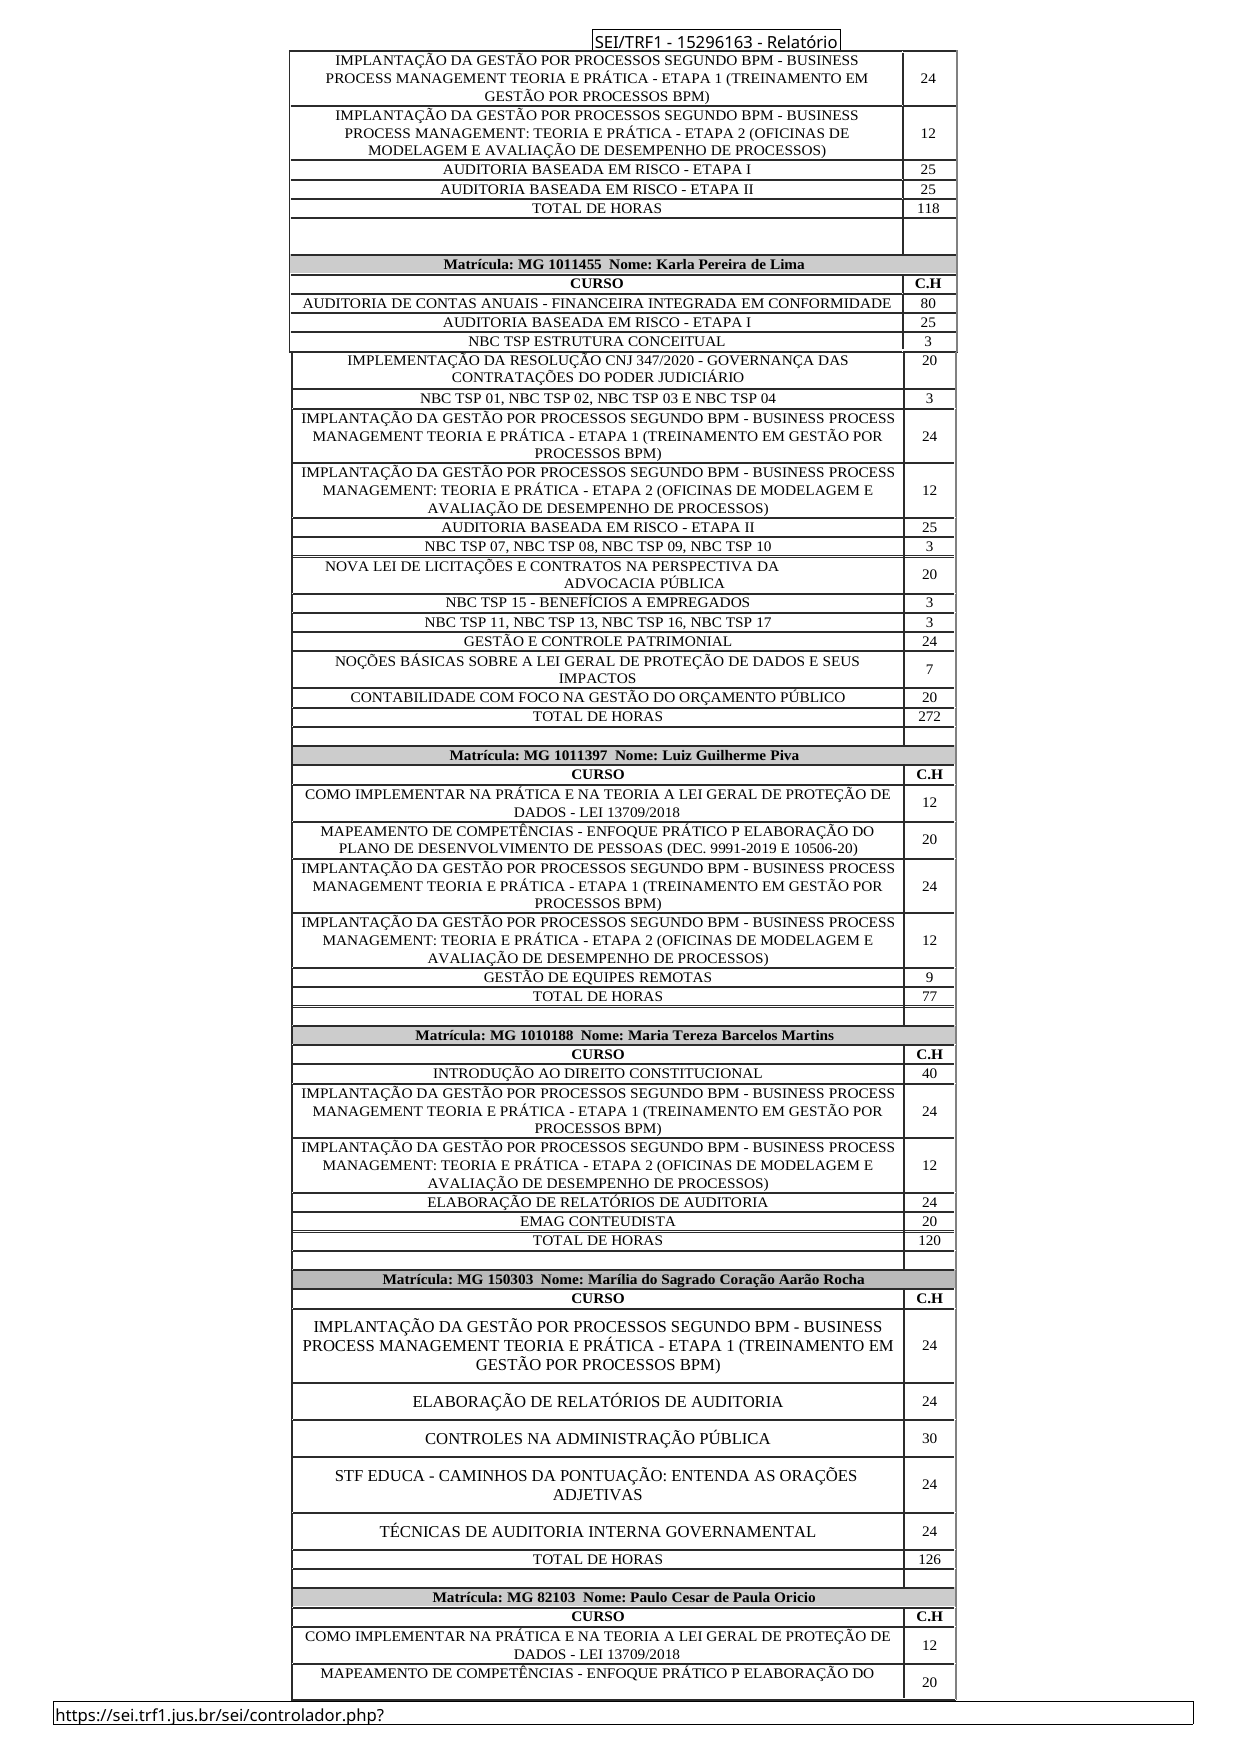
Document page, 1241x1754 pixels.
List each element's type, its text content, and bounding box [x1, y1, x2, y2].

table_cell [290, 219, 902, 254]
table_cell 24 [905, 1512, 955, 1549]
table_cell 12 [905, 912, 955, 967]
table_cell Matrícula: MG 82103 Nome: Paulo Cesar de Paula Oricio [293, 1587, 955, 1606]
table_cell IMPLANTAÇÃO DA GESTÃO POR PROCESSOS SEGUNDO BPM - BUSINESS PROCESS MANAGEMENT: TEORIA E PRÁTICA - ETAPA 2 (OFICINAS DE MODELAGEM E AVALIAÇÃO DE DESEMPENHO DE PROCESSOS) [293, 914, 903, 967]
table_cell MAPEAMENTO DE COMPETÊNCIAS - ENFOQUE PRÁTICO P ELABORAÇÃO DO PLANO DE DESENVOLVIMENTO DE PESSOAS (DEC. 9991-2019 E 10506-20) [293, 823, 903, 857]
table_cell TOTAL DE HORAS [293, 1233, 903, 1250]
table_cell [905, 1005, 955, 1025]
table_cell IMPLANTAÇÃO DA GESTÃO POR PROCESSOS SEGUNDO BPM - BUSINESS PROCESS MANAGEMENT TEORIA E PRÁTICA - ETAPA 1 (TREINAMENTO EM GESTÃO POR PROCESSOS BPM) [293, 860, 903, 912]
table_cell CURSO [290, 276, 902, 293]
table_cell CURSO [293, 766, 903, 783]
table_cell NBC TSP 11, NBC TSP 13, NBC TSP 16, NBC TSP 17 [293, 614, 903, 631]
table_cell IMPLANTAÇÃO DA GESTÃO POR PROCESSOS SEGUNDO BPM - BUSINESS PROCESS MANAGEMENT: TEORIA E PRÁTICA - ETAPA 2 (OFICINAS DE MODELAGEM E AVALIAÇÃO DE DESEMPENHO DE PROCESSOS) [293, 1139, 903, 1192]
table_cell IMPLANTAÇÃO DA GESTÃO POR PROCESSOS SEGUNDO BPM - BUSINESS PROCESS MANAGEMENT TEORIA E PRÁTICA - ETAPA 1 (TREINAMENTO EM GESTÃO POR PROCESSOS BPM) [293, 410, 903, 462]
table_cell 3 [905, 593, 955, 612]
table_cell [905, 726, 955, 745]
table_cell [904, 219, 956, 254]
table_cell 24 [905, 1308, 955, 1382]
table_cell [905, 1250, 955, 1269]
table_cell Matrícula: MG 1010188 Nome: Maria Tereza Barcelos Martins [293, 1025, 955, 1044]
table_header 20 [905, 353, 955, 388]
table_cell COMO IMPLEMENTAR NA PRÁTICA E NA TEORIA A LEI GERAL DE PROTEÇÃO DE DADOS - LEI 13709/2018 [293, 786, 903, 821]
table_cell TOTAL DE HORAS [293, 1551, 903, 1568]
table_cell CURSO [293, 1046, 903, 1063]
table_cell TOTAL DE HORAS [293, 988, 903, 1005]
table_cell CONTROLES NA ADMINISTRAÇÃO PÚBLICA [293, 1421, 903, 1456]
table_cell INTRODUÇÃO AO DIREITO CONSTITUCIONAL [293, 1065, 903, 1082]
table_cell 12 [905, 1137, 955, 1192]
table_cell 25 [904, 161, 956, 179]
table_cell 40 [905, 1063, 955, 1082]
table_cell NBC TSP 01, NBC TSP 02, NBC TSP 03 E NBC TSP 04 [293, 390, 903, 407]
table_cell [293, 1252, 903, 1269]
table_cell 12 [905, 1626, 955, 1663]
table_cell IMPLANTAÇÃO DA GESTÃO POR PROCESSOS SEGUNDO BPM - BUSINESS PROCESS MANAGEMENT: TEORIA E PRÁTICA - ETAPA 2 (OFICINAS DE MODELAGEM E AVALIAÇÃO DE DESEMPENHO DE PROCESSOS) [293, 464, 903, 517]
table_cell NOÇÕES BÁSICAS SOBRE A LEI GERAL DE PROTEÇÃO DE DADOS E SEUS IMPACTOS [293, 652, 903, 687]
table_cell [293, 728, 903, 745]
table_cell TÉCNICAS DE AUDITORIA INTERNA GOVERNAMENTAL [293, 1514, 903, 1549]
table_cell 24 [905, 1192, 955, 1211]
table_cell MAPEAMENTO DE COMPETÊNCIAS - ENFOQUE PRÁTICO P ELABORAÇÃO DO [293, 1665, 904, 1699]
table_cell 120 [905, 1230, 955, 1250]
table_cell 9 [905, 967, 955, 986]
table_cell 3 [903, 333, 956, 351]
table_cell 3 [905, 536, 955, 555]
table_cell 24 [905, 1382, 955, 1419]
table_header IMPLEMENTAÇÃO DA RESOLUÇÃO CNJ 347/2020 - GOVERNANÇA DAS CONTRATAÇÕES DO PODER JUDICIÁRIO [293, 353, 903, 388]
table_cell [905, 1568, 955, 1587]
table_cell 24 [905, 1083, 955, 1137]
table_cell Matrícula: MG 1011397 Nome: Luiz Guilherme Piva [293, 745, 955, 764]
table_cell 3 [905, 612, 955, 631]
table_cell AUDITORIA BASEADA EM RISCO - ETAPA I [290, 161, 902, 179]
table_cell AUDITORIA BASEADA EM RISCO - ETAPA II [290, 181, 902, 198]
table_cell 126 [905, 1549, 955, 1568]
table_cell TOTAL DE HORAS [290, 200, 902, 217]
table_cell TOTAL DE HORAS [293, 709, 903, 726]
table_cell Matrícula: MG 150303 Nome: Marília do Sagrado Coração Aarão Rocha [293, 1269, 956, 1288]
table_cell NBC TSP 07, NBC TSP 08, NBC TSP 09, NBC TSP 10 [293, 538, 903, 555]
table_cell 12 [905, 784, 955, 821]
table_cell 20 [904, 1663, 955, 1699]
table_cell CONTABILIDADE COM FOCO NA GESTÃO DO ORÇAMENTO PÚBLICO [293, 689, 903, 706]
table_cell [293, 1008, 903, 1025]
table_cell IMPLANTAÇÃO DA GESTÃO POR PROCESSOS SEGUNDO BPM - BUSINESS PROCESS MANAGEMENT: TEORIA E PRÁTICA - ETAPA 2 (OFICINAS DE MODELAGEM E AVALIAÇÃO DE DESEMPENHO DE PROCESSOS) [290, 107, 902, 159]
table_cell 7 [905, 650, 955, 687]
table_cell AUDITORIA BASEADA EM RISCO - ETAPA I [290, 314, 902, 331]
table_cell 272 [905, 706, 955, 726]
table_cell IMPLANTAÇÃO DA GESTÃO POR PROCESSOS SEGUNDO BPM - BUSINESS PROCESS MANAGEMENT TEORIA E PRÁTICA - ETAPA 1 (TREINAMENTO EM GESTÃO POR PROCESSOS BPM) [293, 1310, 903, 1382]
table_cell NBC TSP 15 - BENEFÍCIOS A EMPREGADOS [293, 595, 903, 612]
table_cell [293, 1570, 903, 1587]
table_cell NBC TSP ESTRUTURA CONCEITUAL [290, 333, 902, 351]
table_cell 24 [905, 1456, 955, 1512]
table_cell 12 [904, 107, 956, 159]
table_cell AUDITORIA BASEADA EM RISCO - ETAPA II [293, 519, 903, 536]
table_cell 24 [905, 631, 955, 650]
table_cell EMAG CONTEUDISTA [293, 1213, 903, 1230]
table_cell 25 [905, 517, 955, 536]
table_cell AUDITORIA DE CONTAS ANUAIS - FINANCEIRA INTEGRADA EM CONFORMIDADE [290, 295, 902, 312]
table_cell 25 [904, 181, 956, 198]
table_cell 118 [904, 200, 956, 217]
table_cell 24 [905, 408, 955, 462]
table_cell 12 [905, 462, 955, 517]
table_cell GESTÃO E CONTROLE PATRIMONIAL [293, 633, 903, 650]
table_cell COMO IMPLEMENTAR NA PRÁTICA E NA TEORIA A LEI GERAL DE PROTEÇÃO DE DADOS - LEI 13709/2018 [293, 1628, 903, 1663]
table_cell 24 [905, 858, 955, 912]
table_cell CURSO [293, 1290, 903, 1307]
table_cell IMPLANTAÇÃO DA GESTÃO POR PROCESSOS SEGUNDO BPM - BUSINESS PROCESS MANAGEMENT TEORIA E PRÁTICA - ETAPA 1 (TREINAMENTO EM GESTÃO POR PROCESSOS BPM) [290, 52, 902, 105]
table_cell 25 [904, 314, 956, 331]
table_cell 24 [904, 52, 956, 105]
table_cell 20 [905, 687, 955, 706]
table_cell C.H [905, 1044, 956, 1063]
table_cell C.H [904, 276, 956, 293]
table_cell C.H [905, 1288, 955, 1307]
table_cell ELABORAÇÃO DE RELATÓRIOS DE AUDITORIA [293, 1194, 903, 1211]
table_cell C.H [904, 1606, 955, 1626]
table_cell 20 [905, 555, 955, 592]
table_cell Matrícula: MG 1011455 Nome: Karla Pereira de Lima [290, 256, 956, 273]
table_cell CURSO [293, 1609, 903, 1626]
table_cell NOVA LEI DE LICITAÇÕES E CONTRATOS NA PERSPECTIVA DA ADVOCACIA PÚBLICA [293, 558, 903, 592]
table_cell C.H [905, 764, 955, 783]
table_cell 3 [905, 390, 955, 407]
table_cell 30 [905, 1419, 956, 1456]
table_cell GESTÃO DE EQUIPES REMOTAS [293, 969, 903, 986]
table_cell 80 [904, 295, 956, 312]
table_cell IMPLANTAÇÃO DA GESTÃO POR PROCESSOS SEGUNDO BPM - BUSINESS PROCESS MANAGEMENT TEORIA E PRÁTICA - ETAPA 1 (TREINAMENTO EM GESTÃO POR PROCESSOS BPM) [293, 1085, 903, 1137]
table_cell 77 [905, 986, 955, 1005]
table_cell ELABORAÇÃO DE RELATÓRIOS DE AUDITORIA [293, 1384, 903, 1419]
table_cell STF EDUCA - CAMINHOS DA PONTUAÇÃO: ENTENDA AS ORAÇÕES ADJETIVAS [293, 1458, 903, 1512]
table_cell 20 [905, 821, 955, 857]
table_cell 20 [905, 1211, 955, 1230]
